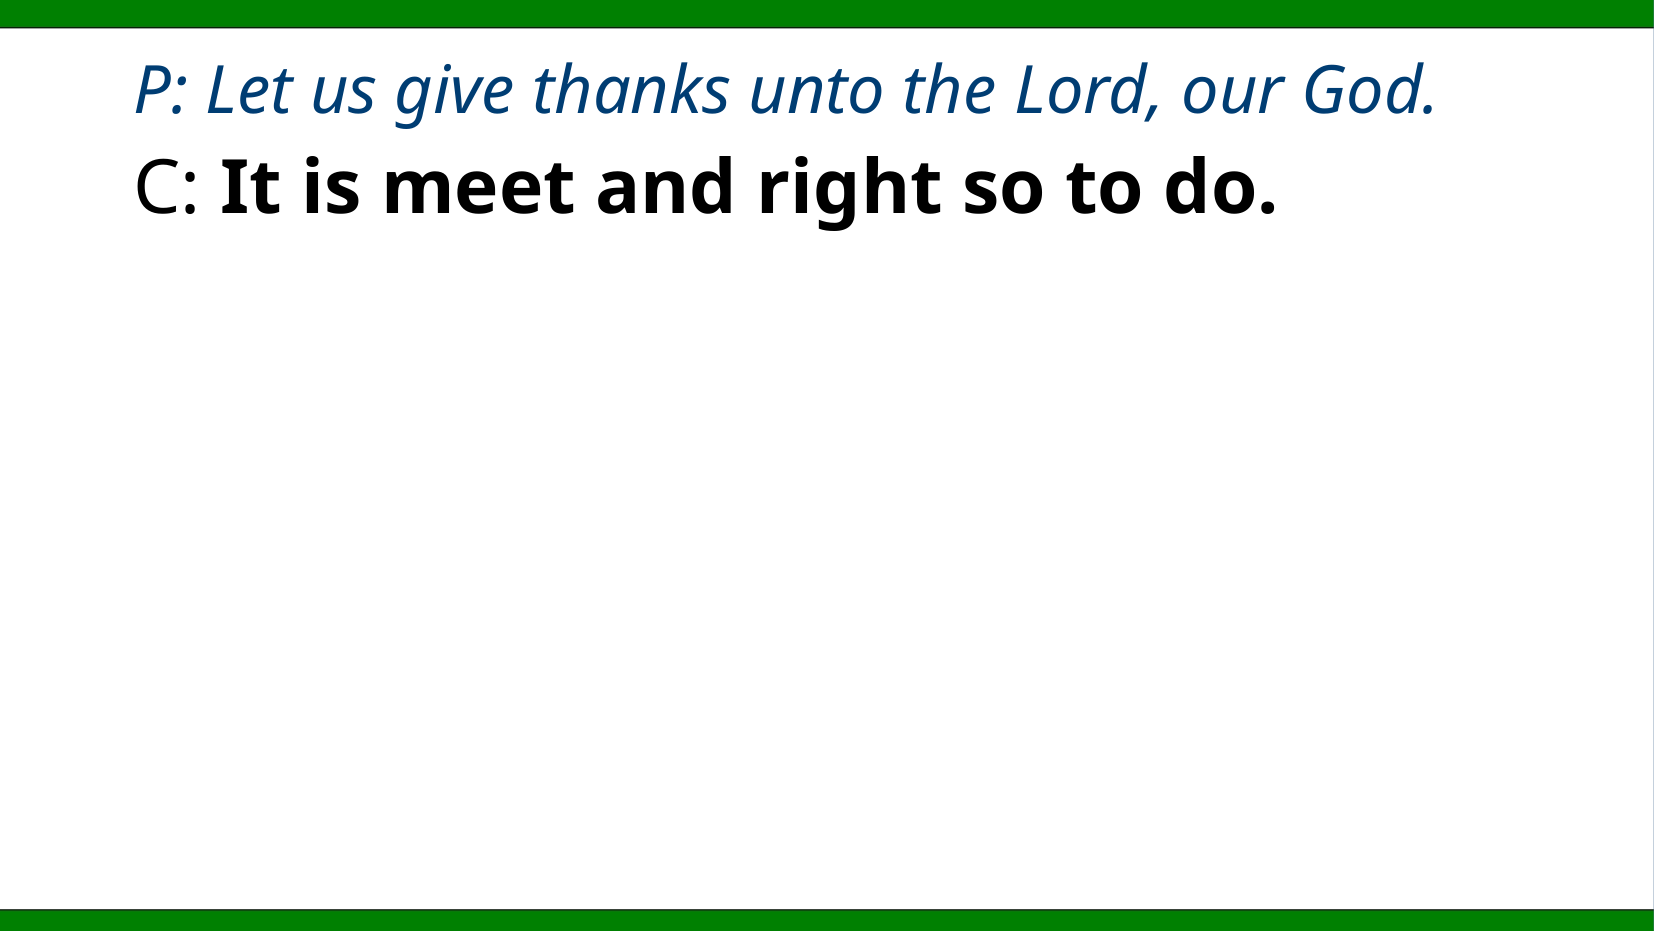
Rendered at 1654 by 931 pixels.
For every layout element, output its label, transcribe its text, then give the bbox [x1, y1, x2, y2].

text_box P: Let us give thanks unto the Lord, our God. C: It is meet and right so to do. [118, 35, 1514, 239]
picture [0, 0, 1654, 931]
